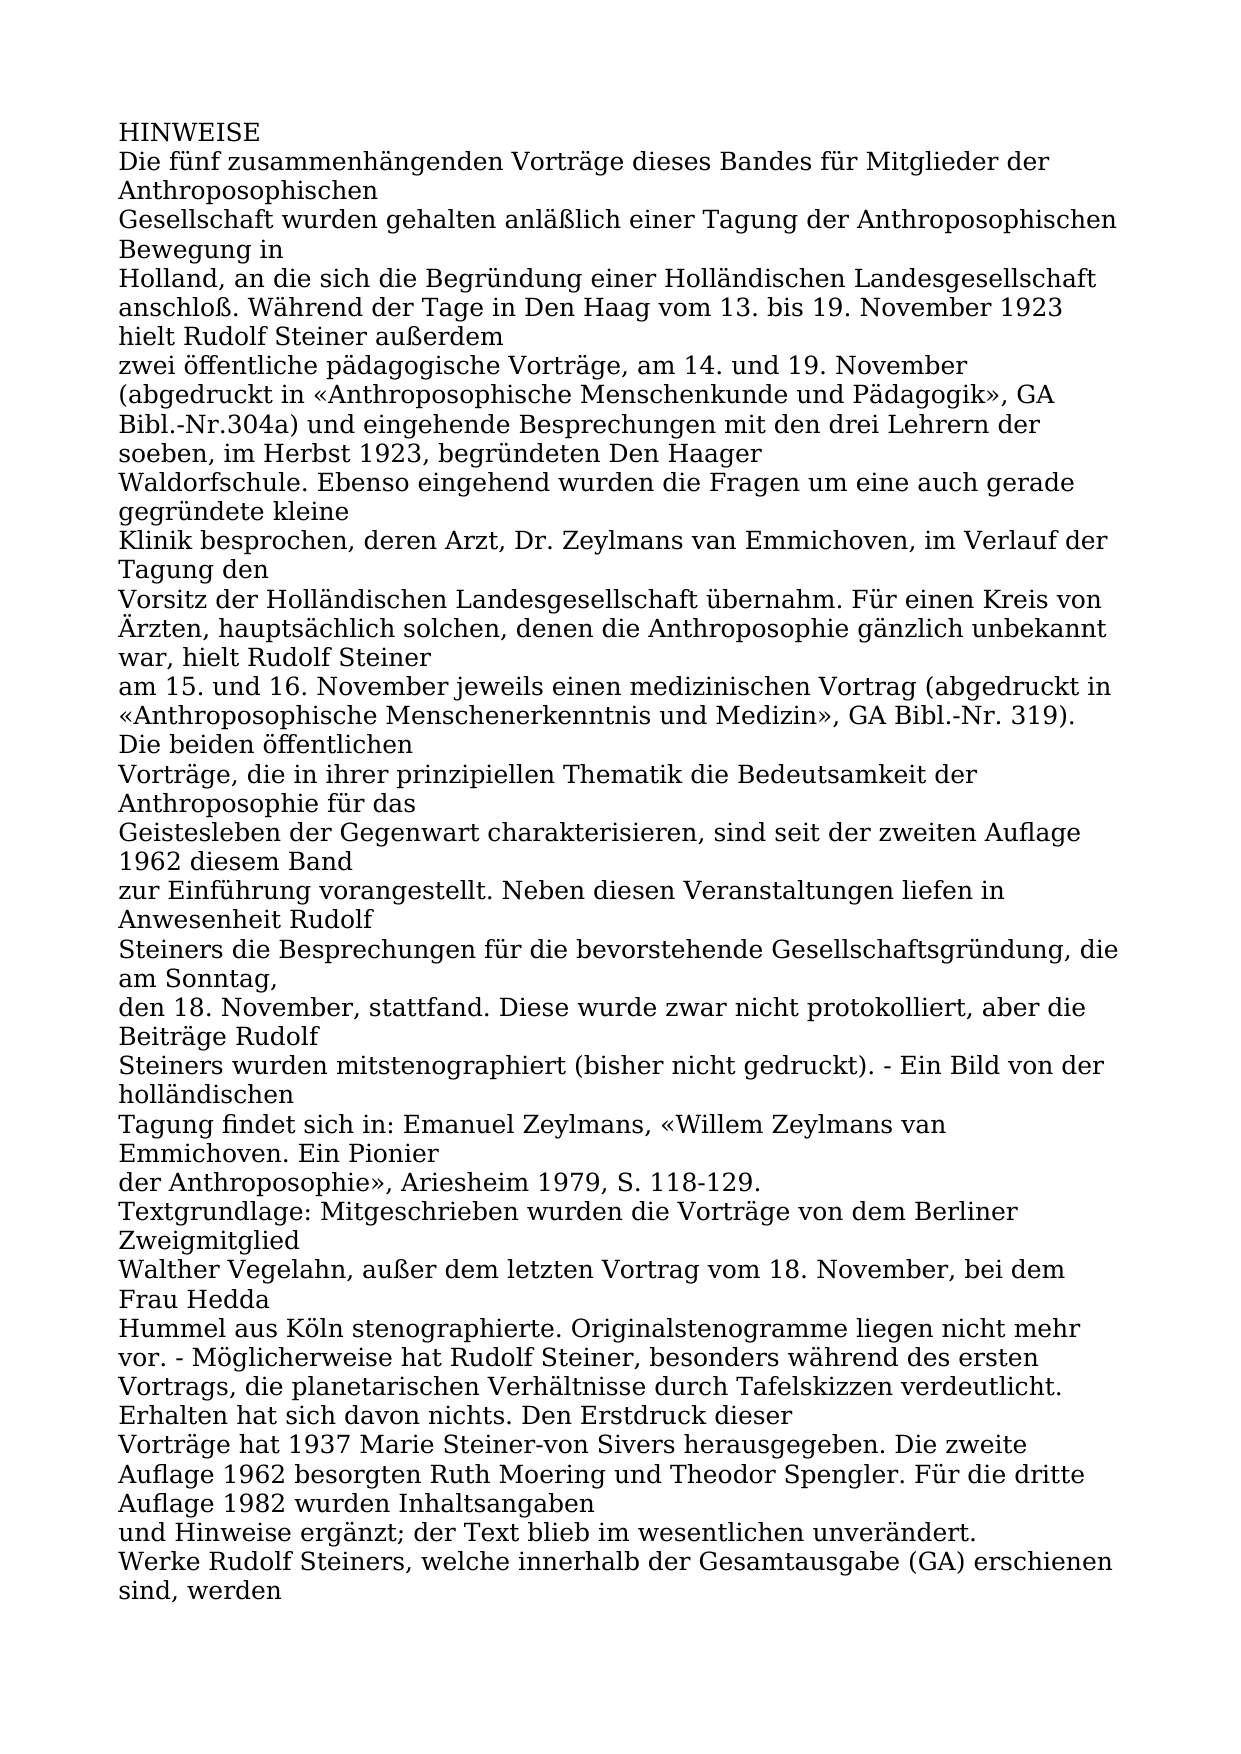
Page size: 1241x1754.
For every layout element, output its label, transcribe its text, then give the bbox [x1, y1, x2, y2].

text Tagung findet sich in: Emanuel Zeylmans, «Willem Zeylmans van Emmichoven. Ein Pionier [118, 1110, 1122, 1168]
text am 15. und 16. November jeweils einen medizinischen Vortrag (abgedruckt in «Anthroposophische Menschenerkenntnis und Medizin», GA Bibl.-Nr. 319). Die beiden öffentlichen [118, 672, 1122, 760]
text Walther Vegelahn, außer dem letzten Vortrag vom 18. November, bei dem Frau Hedda [118, 1256, 1122, 1314]
text Holland, an die sich die Begründung einer Holländischen Landesgesellschaft anschloß. Während der Tage in Den Haag vom 13. bis 19. November 1923 hielt Rudolf Steiner außerdem [118, 264, 1122, 351]
text Geistesleben der Gegenwart charakterisieren, sind seit der zweiten Auflage 1962 diesem Band [118, 818, 1122, 876]
text Vorträge, die in ihrer prinzipiellen Thematik die Bedeutsamkeit der Anthroposophie für das [118, 760, 1122, 818]
text den 18. November, stattfand. Diese wurde zwar nicht protokolliert, aber die Beiträge Rudolf [118, 993, 1122, 1051]
text Klinik besprochen, deren Arzt, Dr. Zeylmans van Emmichoven, im Verlauf der Tagung den [118, 526, 1122, 585]
text HINWEISE [118, 118, 1122, 147]
text Textgrundlage: Mitgeschrieben wurden die Vorträge von dem Berliner Zweigmitglied [118, 1197, 1122, 1256]
text und Hinweise ergänzt; der Text blieb im wesentlichen unverändert. [118, 1518, 1122, 1547]
text zur Einführung vorangestellt. Neben diesen Veranstaltungen liefen in Anwesenheit Rudolf [118, 876, 1122, 935]
text Waldorfschule. Ebenso eingehend wurden die Fragen um eine auch gerade gegründete kleine [118, 468, 1122, 526]
text Steiners wurden mitstenographiert (bisher nicht gedruckt). - Ein Bild von der holländischen [118, 1051, 1122, 1110]
text Die fünf zusammenhängenden Vorträge dieses Bandes für Mitglieder der Anthroposophischen [118, 147, 1122, 206]
text Werke Rudolf Steiners, welche innerhalb der Gesamtausgabe (GA) erschienen sind, werden [118, 1547, 1122, 1606]
text Steiners die Besprechungen für die bevorstehende Gesellschaftsgründung, die am Sonntag, [118, 935, 1122, 993]
text Vorsitz der Holländischen Landesgesellschaft übernahm. Für einen Kreis von Ärzten, hauptsächlich solchen, denen die Anthroposophie gänzlich unbekannt war, hielt Rudolf Steiner [118, 585, 1122, 672]
text Hummel aus Köln stenographierte. Originalstenogramme liegen nicht mehr vor. - Möglicherweise hat Rudolf Steiner, besonders während des ersten Vortrags, die planetarischen Verhältnisse durch Tafelskizzen verdeutlicht. Erhalten hat sich davon nichts. Den Erstdruck dieser [118, 1314, 1122, 1431]
text der Anthroposophie», Ariesheim 1979, S. 118-129. [118, 1168, 1122, 1197]
text Vorträge hat 1937 Marie Steiner-von Sivers herausgegeben. Die zweite Auflage 1962 besorgten Ruth Moering und Theodor Spengler. Für die dritte Auflage 1982 wurden Inhaltsangaben [118, 1431, 1122, 1518]
text zwei öffentliche pädagogische Vorträge, am 14. und 19. November (abgedruckt in «Anthroposophische Menschenkunde und Pädagogik», GA Bibl.-Nr.304a) und eingehende Besprechungen mit den drei Lehrern der soeben, im Herbst 1923, begründeten Den Haager [118, 351, 1122, 468]
text Gesellschaft wurden gehalten anläßlich einer Tagung der Anthroposophischen Bewegung in [118, 206, 1122, 264]
